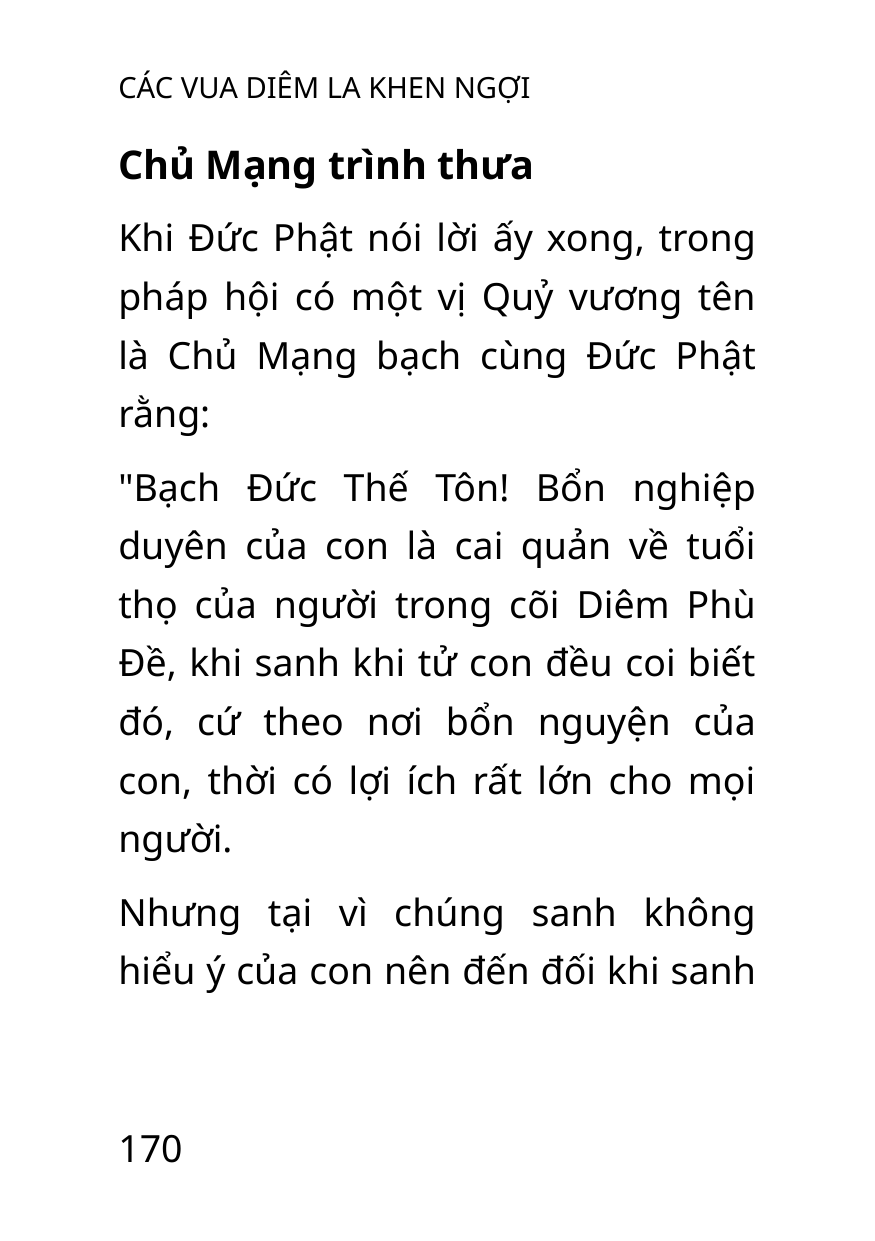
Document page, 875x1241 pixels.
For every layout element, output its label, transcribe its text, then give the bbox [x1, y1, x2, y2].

text "Bạch Đức Thế Tôn! Bổn nghiệp duyên của con là cai quản về tuổi thọ của người trong cõi Diêm Phù Đề, khi sanh khi tử con đều coi biết đó, cứ theo nơi bổn nguyện của con, thời có lợi ích rất lớn cho mọi người. [118, 461, 756, 864]
subtitle Chủ Mạng trình thưa [118, 137, 756, 191]
text Khi Đức Phật nói lời ấy xong, trong pháp hội có một vị Quỷ vương tên là Chủ Mạng bạch cùng Đức Phật rằng: [118, 212, 756, 439]
text Nhưng tại vì chúng sanh không hiểu ý của con nên đến đối khi sanh [118, 886, 756, 996]
